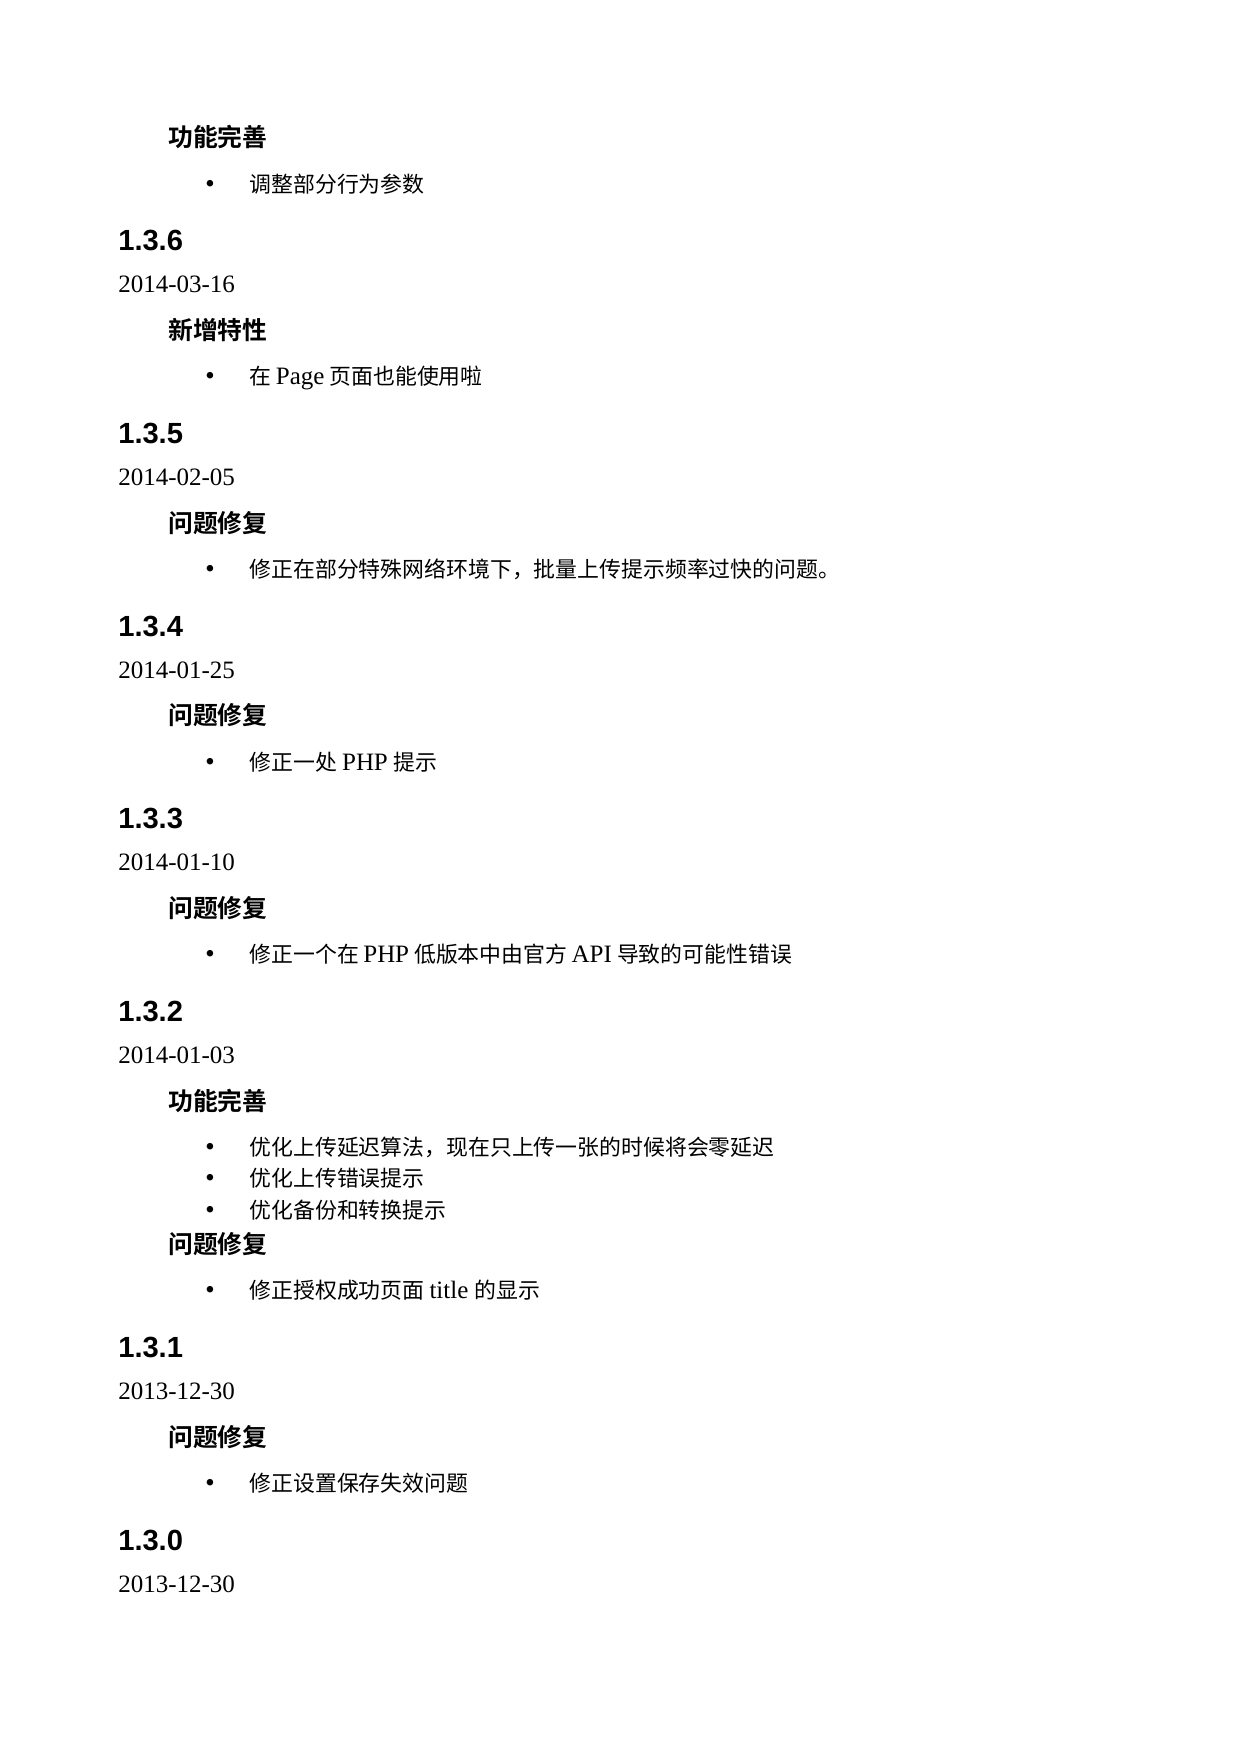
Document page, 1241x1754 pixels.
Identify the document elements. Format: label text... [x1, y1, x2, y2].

list 优化上传延迟算法，现在只上传一张的时候将会零延迟 [206, 1130, 1122, 1161]
title 问题修复 [168, 696, 1122, 732]
list 调整部分行为参数 [206, 167, 1122, 198]
title 问题修复 [168, 1417, 1122, 1453]
subtitle 1.3.2 [118, 994, 1122, 1027]
list 优化上传错误提示 [206, 1161, 1122, 1193]
subtitle 1.3.1 [118, 1330, 1122, 1364]
subtitle 1.3.0 [118, 1523, 1122, 1556]
subtitle 1.3.5 [118, 416, 1122, 449]
title 功能完善 [168, 1081, 1122, 1117]
subtitle 1.3.3 [118, 801, 1122, 835]
text 2014-01-10 [118, 847, 1122, 876]
text 2014-02-05 [118, 462, 1122, 491]
list 修正一处 PHP 提示 [206, 744, 1122, 776]
subtitle 1.3.4 [118, 609, 1122, 642]
title 问题修复 [168, 888, 1122, 924]
list 优化备份和转换提示 [206, 1193, 1122, 1225]
list 在Page页面也能使用啦 [206, 359, 1122, 391]
title 问题修复 [168, 503, 1122, 539]
text 2014-01-03 [118, 1040, 1122, 1069]
text 2014-03-16 [118, 269, 1122, 298]
text 2013-12-30 [118, 1569, 1122, 1597]
list 修正一个在PHP低版本中由官方API导致的可能性错误 [206, 937, 1122, 969]
text 2014-01-25 [118, 655, 1122, 683]
title 问题修复 [168, 1225, 1122, 1261]
subtitle 1.3.6 [118, 223, 1122, 257]
list 修正授权成功页面 title 的显示 [206, 1273, 1122, 1305]
list 修正设置保存失效问题 [206, 1466, 1122, 1498]
list 修正在部分特殊网络环境下，批量上传提示频率过快的问题。 [206, 552, 1122, 584]
title 功能完善 [168, 118, 1122, 154]
title 新增特性 [168, 311, 1122, 347]
text 2013-12-30 [118, 1376, 1122, 1405]
